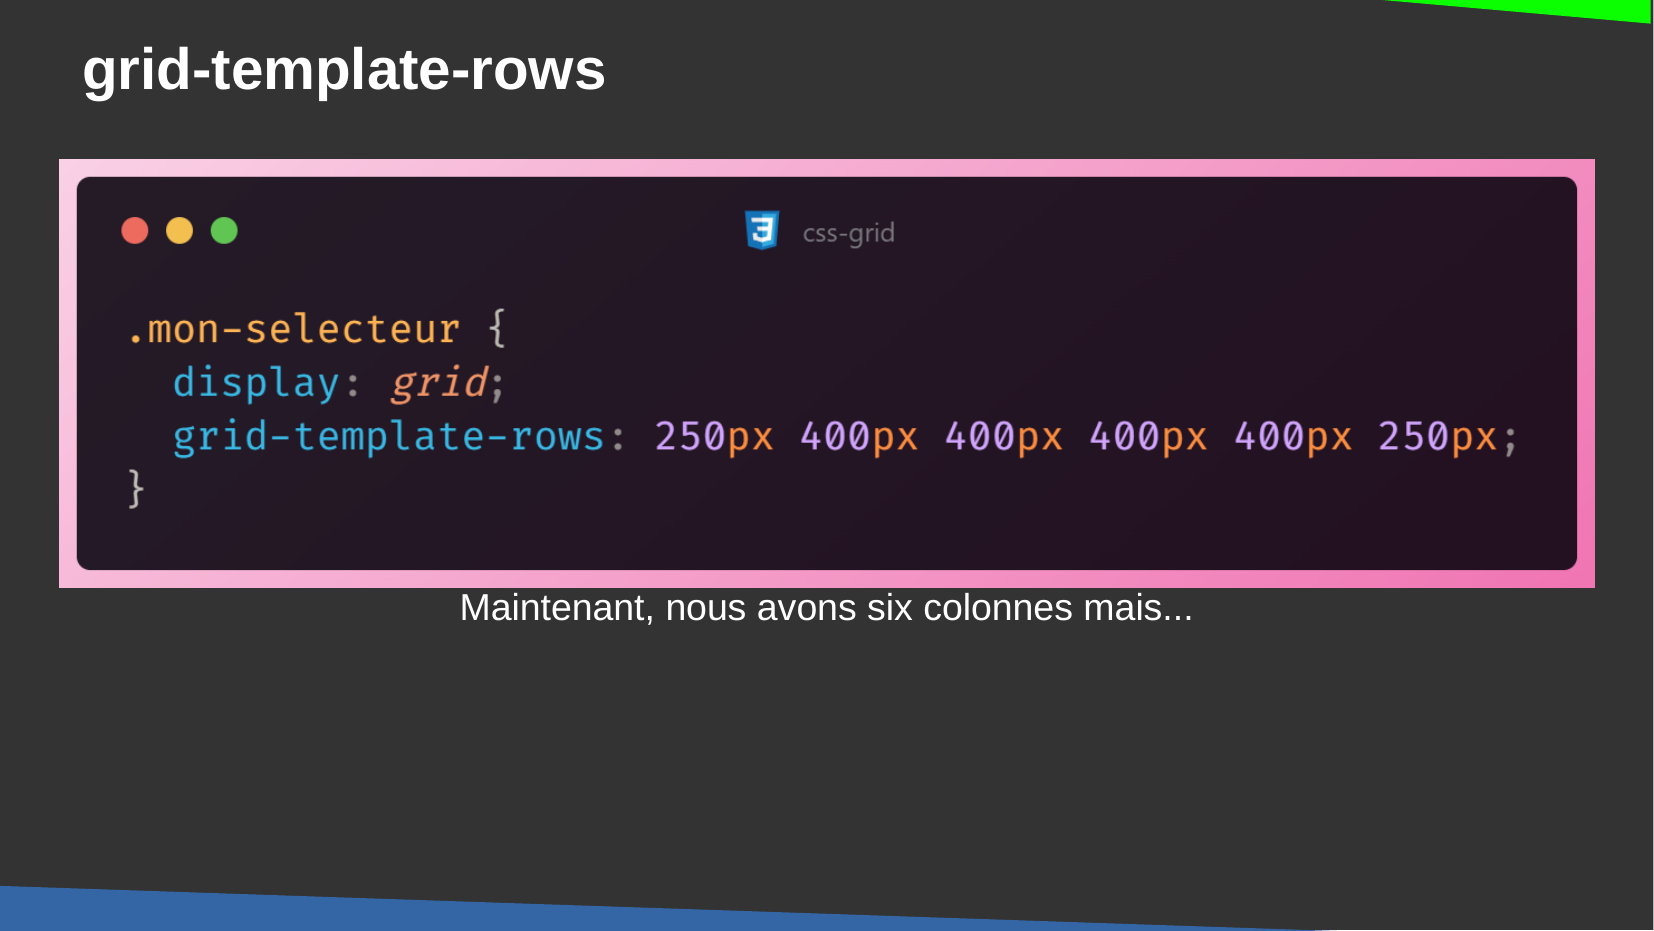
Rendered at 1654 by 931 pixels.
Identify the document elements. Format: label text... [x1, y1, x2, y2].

text_box [1382, 0, 1651, 24]
text_box Maintenant, nous avons six colonnes mais... [118, 588, 1536, 679]
text_box [0, 885, 1337, 931]
picture [59, 159, 1595, 588]
title grid-template-rows [82, 37, 1571, 122]
